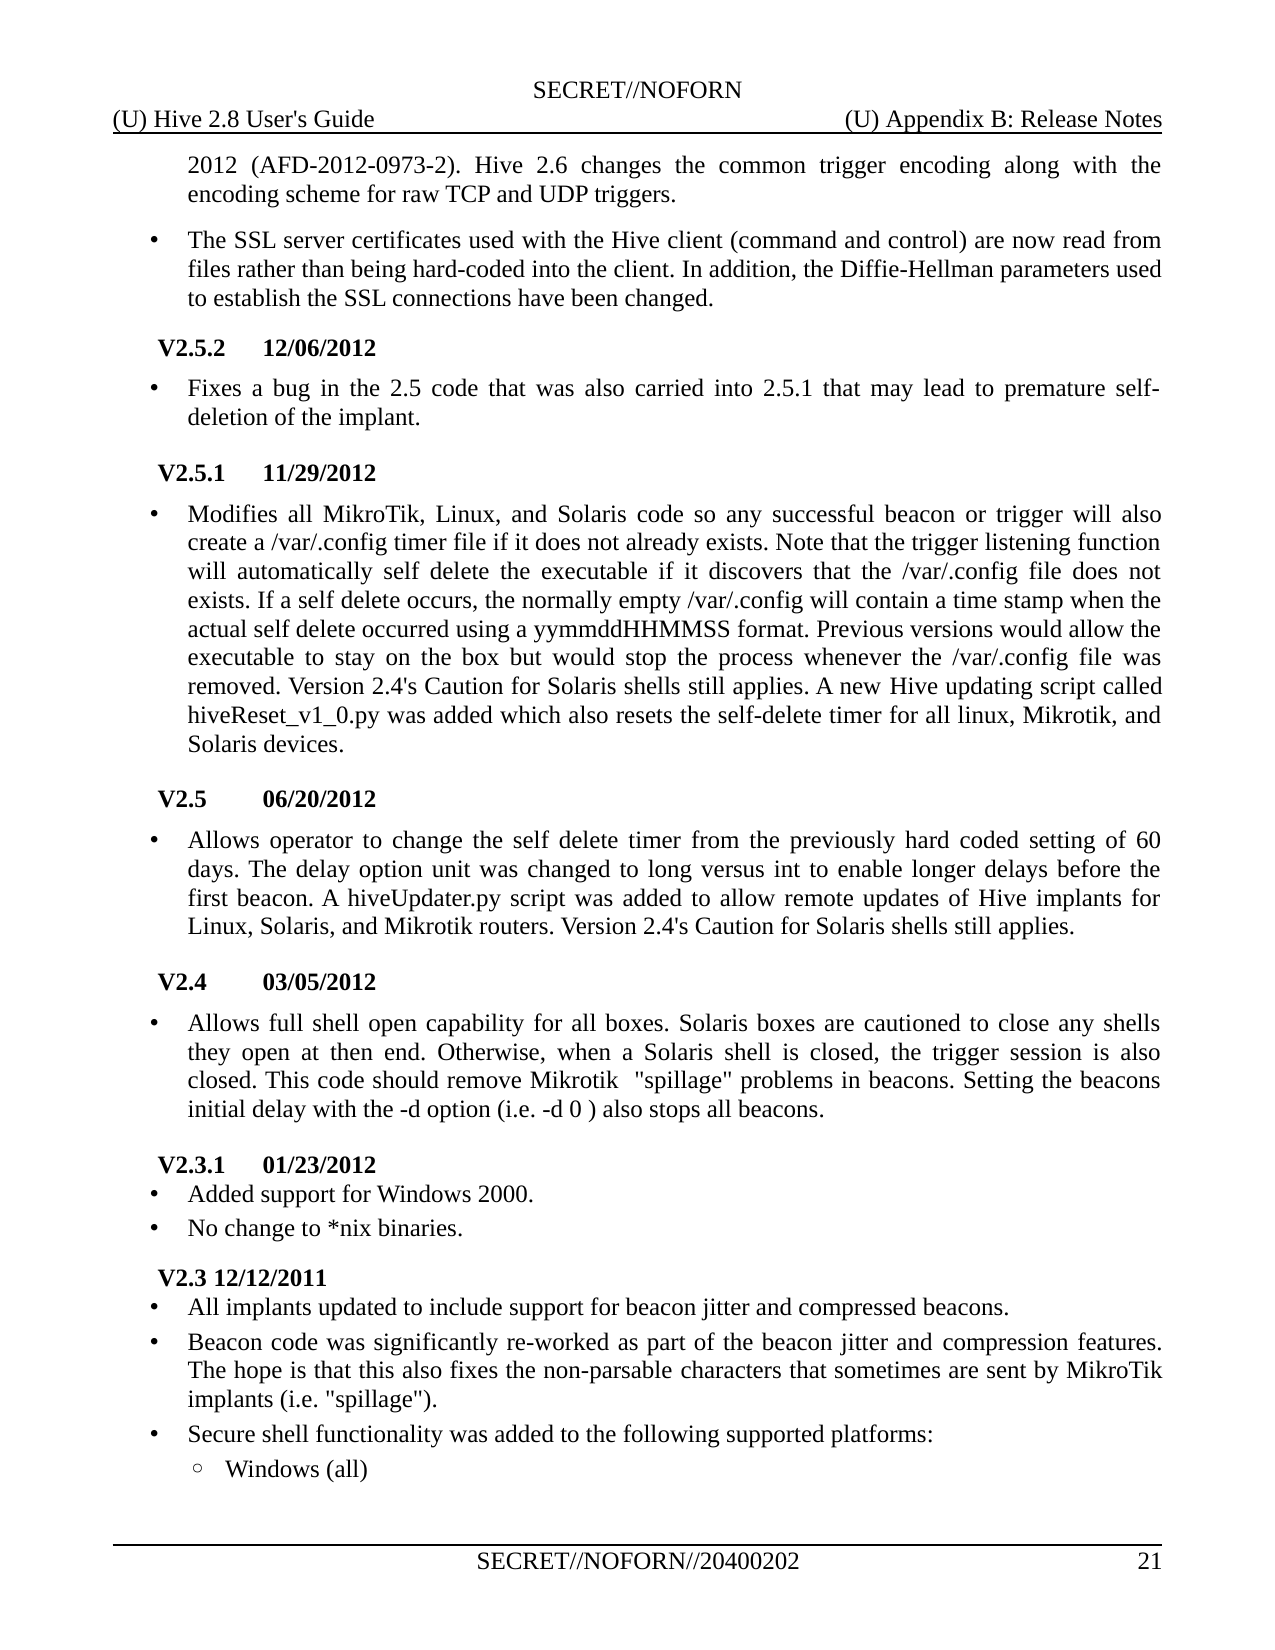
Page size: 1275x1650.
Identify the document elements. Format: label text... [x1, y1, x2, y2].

subtitle V2.4 03/05/2012 [157, 967, 1162, 996]
list 2012 (AFD-2012-0973-2). Hive 2.6 changes the common trigger encoding along with the encoding scheme for raw TCP and UDP triggers. [150, 150, 1162, 207]
list Fixes a bug in the 2.5 code that was also carried into 2.5.1 that may lead to premature self-deletion of the implant. [150, 373, 1162, 431]
subtitle V2.5.1 11/29/2012 [157, 458, 1162, 487]
list Windows (all) [187, 1454, 1162, 1483]
list All implants updated to include support for beacon jitter and compressed beacons. [150, 1292, 1162, 1321]
subtitle V2.3 12/12/2011 [157, 1263, 1162, 1292]
subtitle V2.3.1 01/23/2012 [157, 1150, 1162, 1179]
list Added support for Windows 2000. [150, 1179, 1162, 1207]
list Allows operator to change the self delete timer from the previously hard coded setting of 60 days. The delay option unit was changed to long versus int to enable longer delays before the first beacon. A hiveUpdater.py script was added to allow remote updates of Hive implants for Linux, Solaris, and Mikrotik routers. Version 2.4's Caution for Solaris shells still applies. [150, 825, 1162, 940]
subtitle V2.5 06/20/2012 [157, 784, 1162, 813]
list Beacon code was significantly re-worked as part of the beacon jitter and compression features. The hope is that this also fixes the non-parsable characters that sometimes are sent by MikroTik implants (i.e. "spillage"). [150, 1327, 1162, 1413]
subtitle V2.5.2 12/06/2012 [157, 333, 1162, 362]
list Modifies all MikroTik, Linux, and Solaris code so any successful beacon or trigger will also create a /var/.config timer file if it does not already exists. Note that the trigger listening function will automatically self delete the executable if it discovers that the /var/.config file does not exists. If a self delete occurs, the normally empty /var/.config will contain a time stamp when the actual self delete occurred using a yymmddHHMMSS format. Previous versions would allow the executable to stay on the box but would stop the process whenever the /var/.config file was removed. Version 2.4's Caution for Solaris shells still applies. A new Hive updating script called hiveReset_v1_0.py was added which also resets the self-delete timer for all linux, Mikrotik, and Solaris devices. [150, 499, 1162, 757]
list Allows full shell open capability for all boxes. Solaris boxes are cautioned to close any shells they open at then end. Otherwise, when a Solaris shell is closed, the trigger session is also closed. This code should remove Mikrotik "spillage" problems in beacons. Setting the beacons initial delay with the -d option (i.e. -d 0 ) also stops all beacons. [150, 1008, 1162, 1123]
list No change to *nix binaries. [150, 1213, 1162, 1242]
list Secure shell functionality was added to the following supported platforms: [150, 1419, 1162, 1448]
list The SSL server certificates used with the Hive client (command and control) are now read from files rather than being hard-coded into the client. In addition, the Diffie-Hellman parameters used to establish the SSL connections have been changed. [150, 226, 1162, 312]
